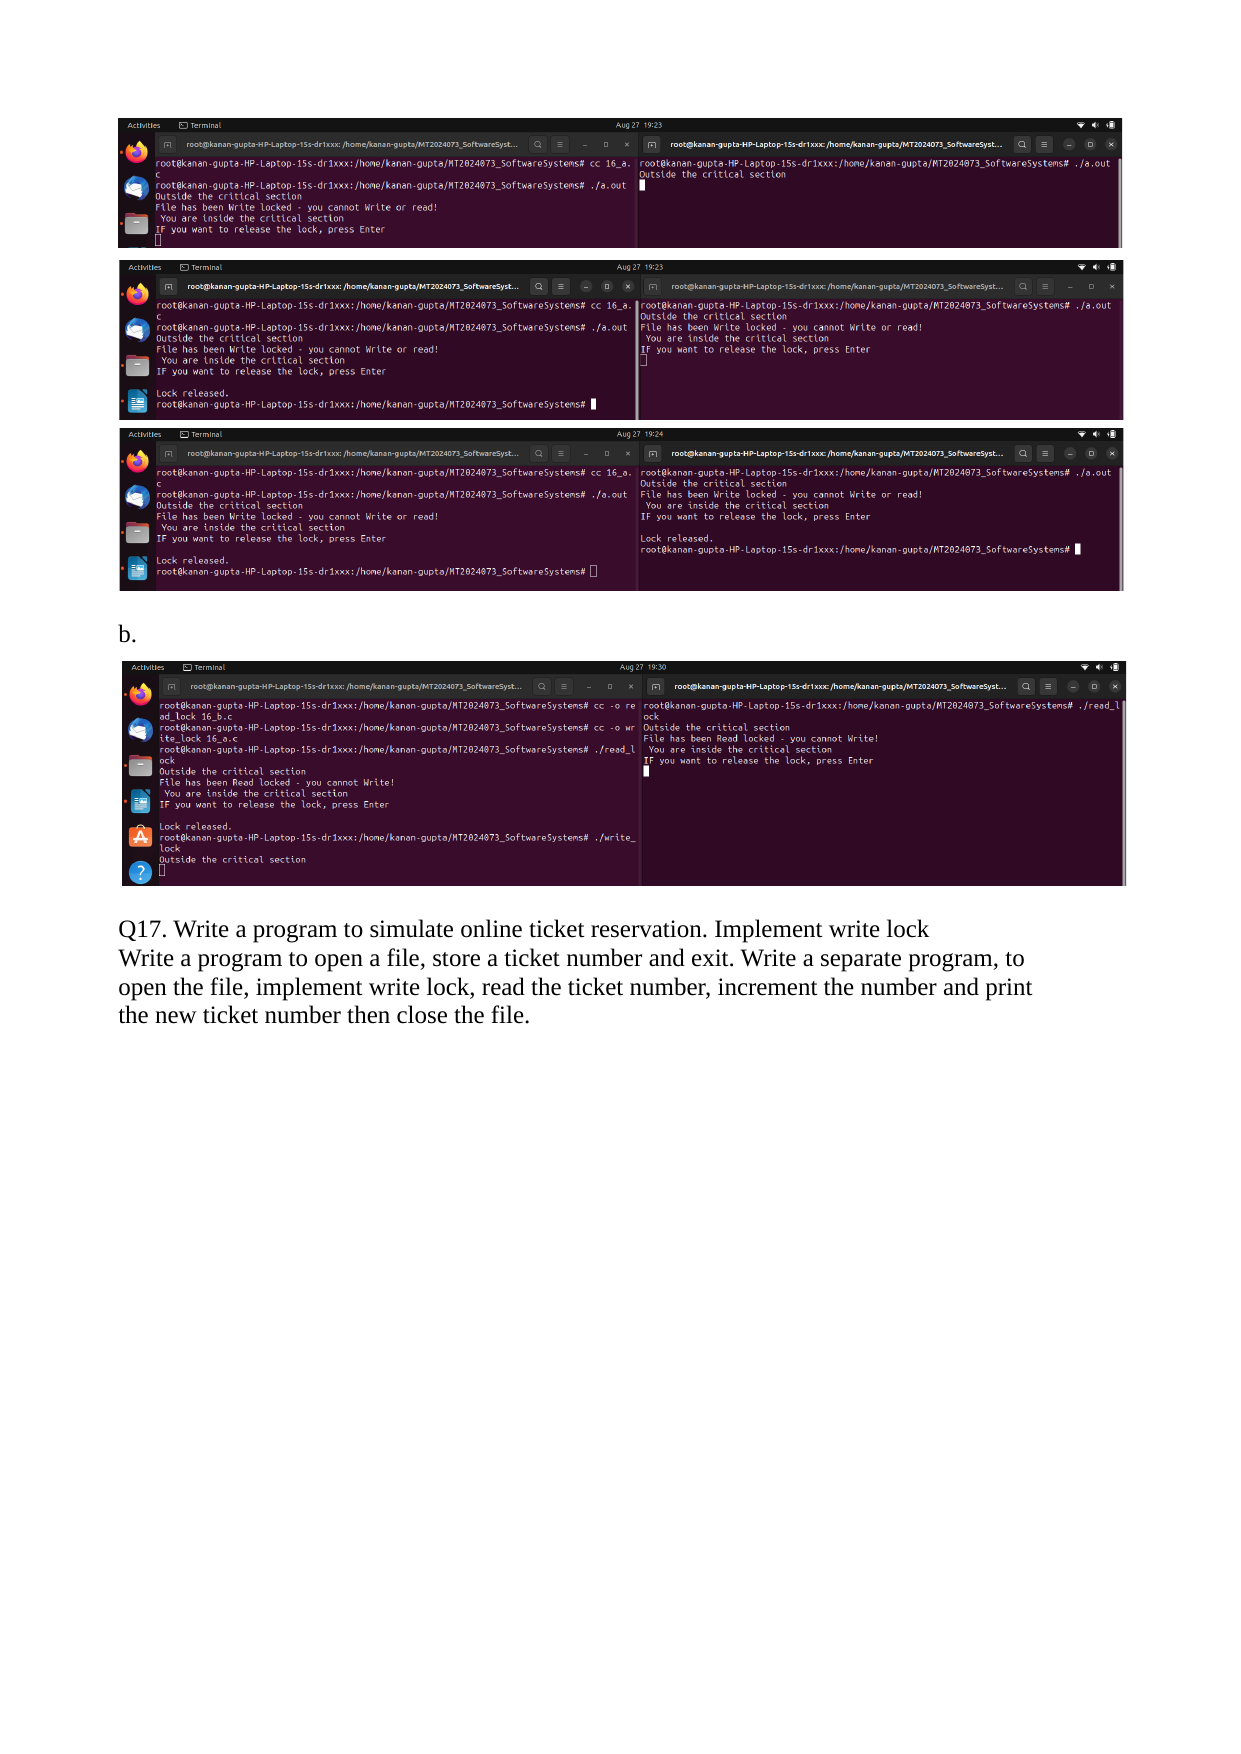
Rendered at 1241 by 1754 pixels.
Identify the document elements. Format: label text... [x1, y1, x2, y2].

text Write a program to open a file, store a ticket number and exit. Write a separate program, to [118, 943, 1122, 972]
text open the file, implement write lock, read the ticket number, increment the number and print [118, 972, 1122, 1001]
text the new ticket number then close the file. [118, 1001, 1122, 1058]
text b. Q17. Write a program to simulate online ticket reservation. Implement write lock [118, 119, 1122, 943]
